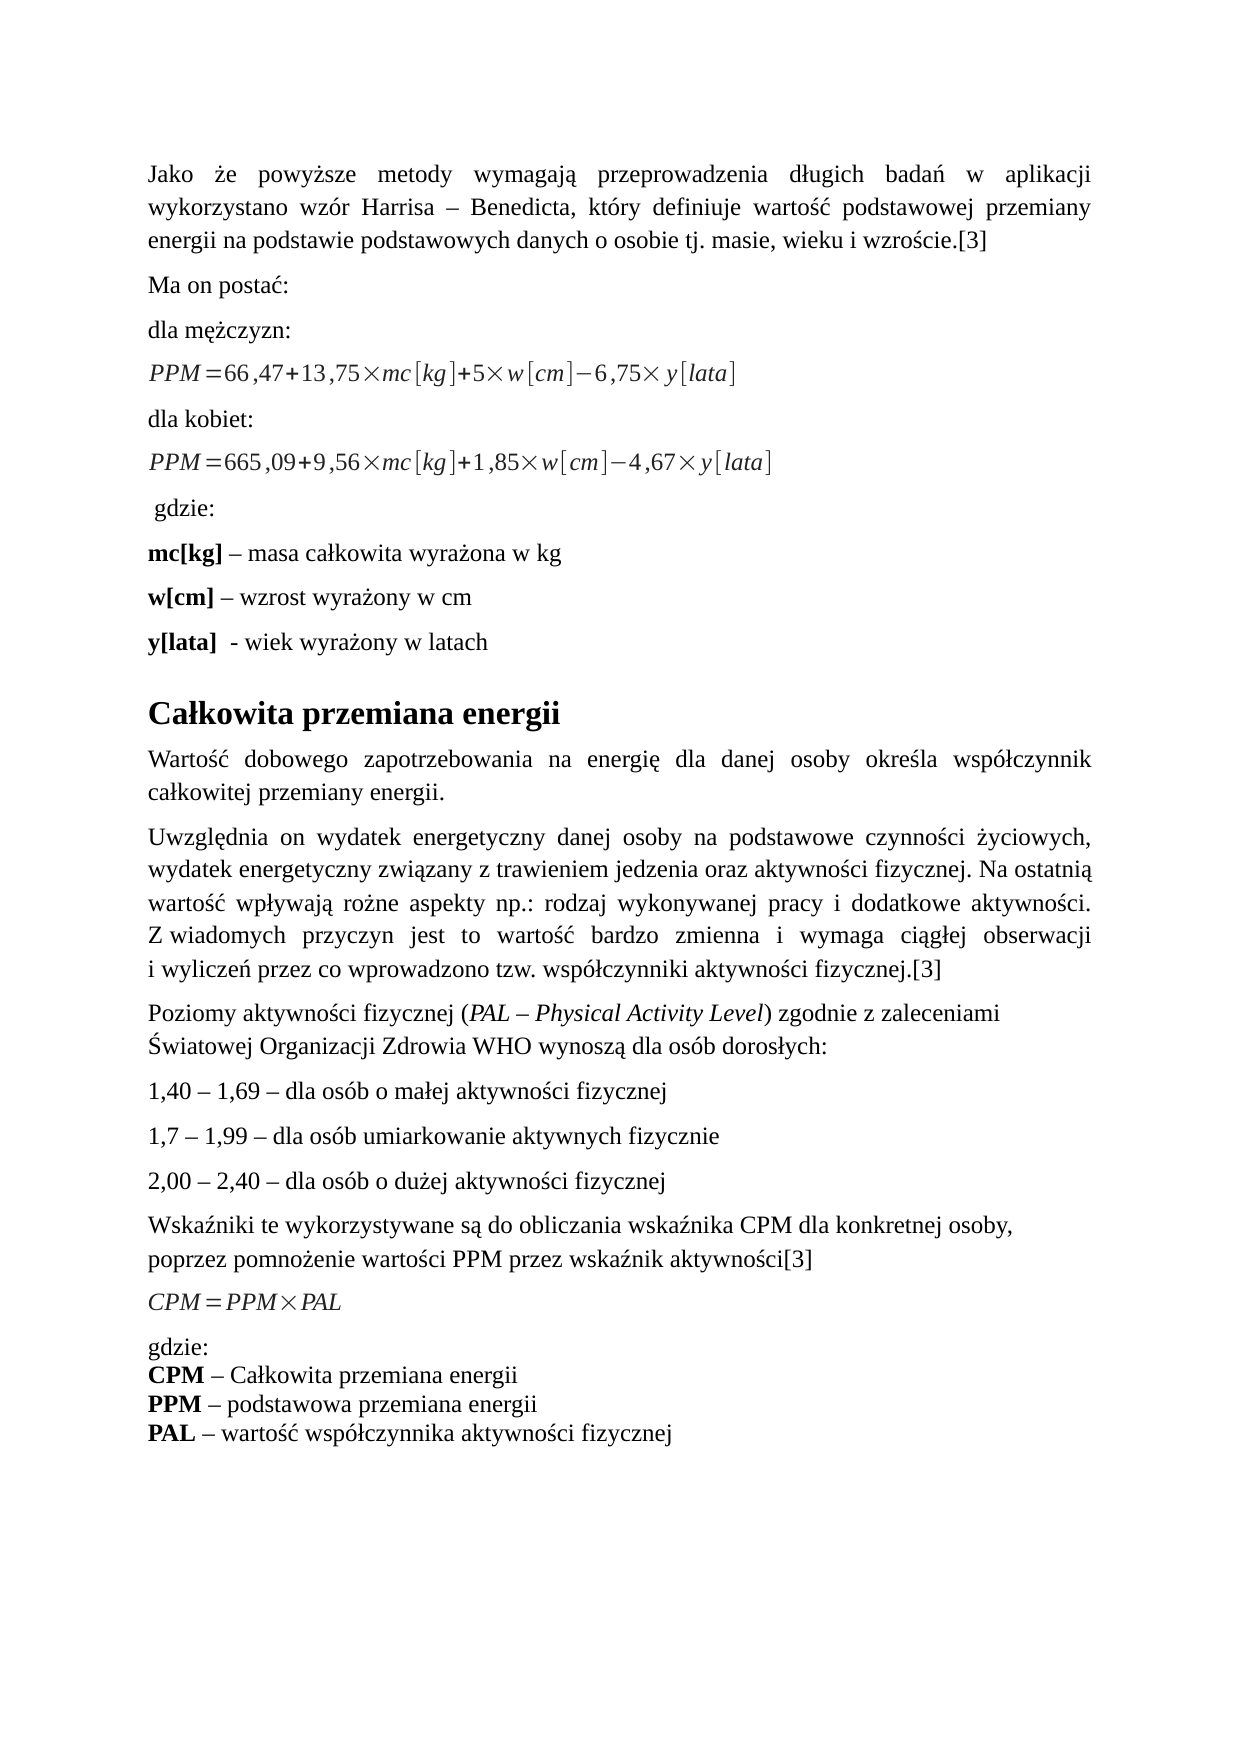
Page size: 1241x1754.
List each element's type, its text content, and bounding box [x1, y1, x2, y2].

text PAL – wartość współczynnika aktywności fizycznej [148, 1418, 1092, 1447]
text y[lata] - wiek wyrażony w latach [148, 627, 1092, 656]
text dla kobiet: [148, 404, 1092, 433]
text CPM – Całkowita przemiana energii [148, 1361, 1092, 1389]
text w[cm] – wzrost wyrażony w cm [148, 582, 1092, 611]
text Wskaźniki te wykorzystywane są do obliczania wskaźnika CPM dla konkretnej osoby, poprzez pomnożenie wartości PPM przez wskaźnik aktywności[3] [148, 1211, 1092, 1272]
text gdzie: [148, 493, 1092, 522]
text dla mężczyzn: [148, 315, 1092, 344]
subtitle Całkowita przemiana energii [148, 693, 1092, 731]
text 1,40 – 1,69 – dla osób o małej aktywności fizycznej [148, 1076, 1092, 1105]
text Uwzględnia on wydatek energetyczny danej osoby na podstawowe czynności życiowych, wydatek energetyczny związany z trawieniem jedzenia oraz aktywności fizycznej. Na ostatnią wartość wpływają rożne aspekty np.: rodzaj wykonywanej pracy i dodatkowe aktywności. Z wiadomych przyczyn jest to wartość bardzo zmienna i wymaga ciągłej obserwacji i wyliczeń przez co wprowadzono tzw. współczynniki aktywności fizycznej.[3] [148, 822, 1092, 982]
text PPM – podstawowa przemiana energii [148, 1389, 1092, 1418]
text Poziomy aktywności fizycznej (PAL – Physical Activity Level) zgodnie z zaleceniami Światowej Organizacji Zdrowia WHO wynoszą dla osób dorosłych: [148, 998, 1092, 1060]
text 1,7 – 1,99 – dla osób umiarkowanie aktywnych fizycznie [148, 1121, 1092, 1150]
text mc[kg] – masa całkowita wyrażona w kg [148, 538, 1092, 566]
text gdzie: [148, 1332, 1092, 1361]
text Ma on postać: [148, 270, 1092, 299]
text Jako że powyższe metody wymagają przeprowadzenia długich badań w aplikacji wykorzystano wzór Harrisa – Benedicta, który definiuje wartość podstawowej przemiany energii na podstawie podstawowych danych o osobie tj. masie, wieku i wzroście.[3] [148, 159, 1092, 254]
text 2,00 – 2,40 – dla osób o dużej aktywności fizycznej [148, 1166, 1092, 1194]
text Wartość dobowego zapotrzebowania na energię dla danej osoby określa współczynnik całkowitej przemiany energii. [148, 744, 1092, 806]
